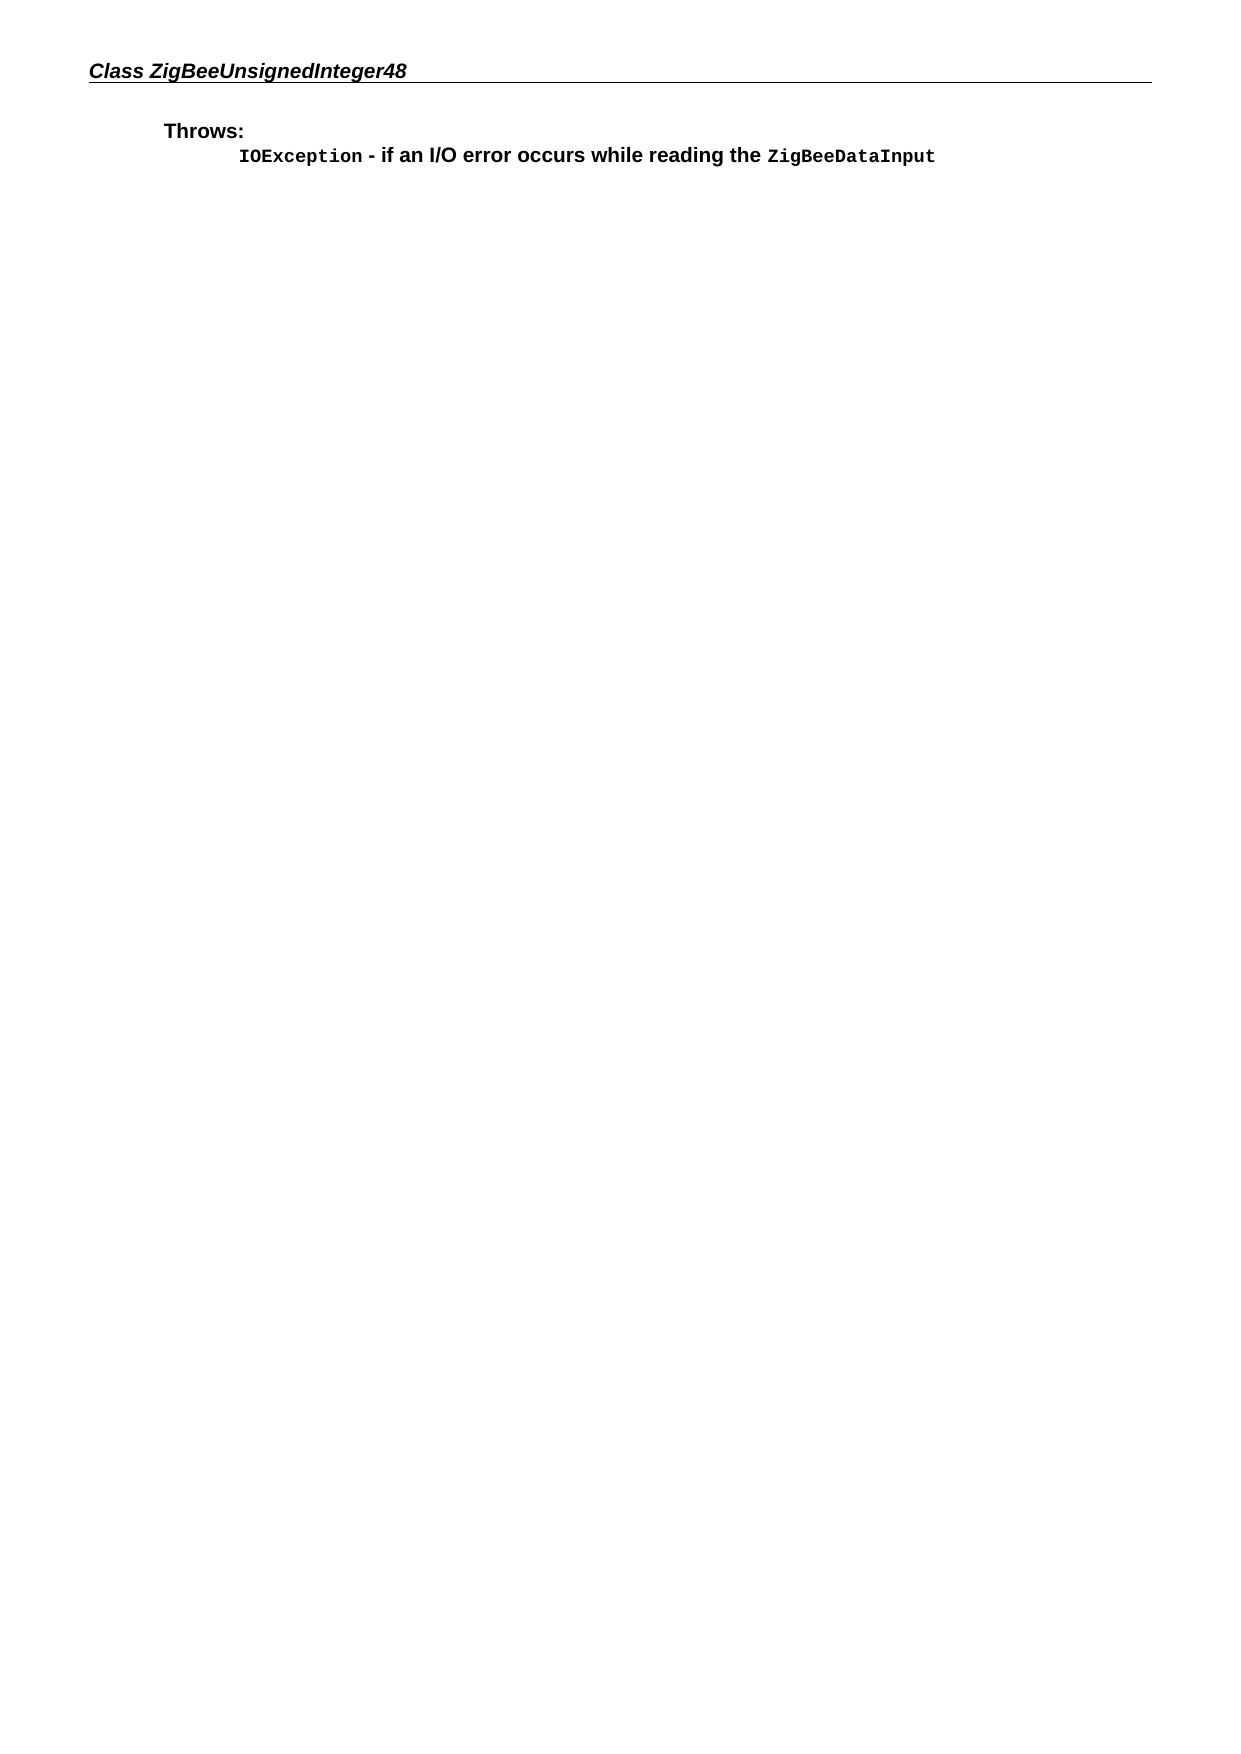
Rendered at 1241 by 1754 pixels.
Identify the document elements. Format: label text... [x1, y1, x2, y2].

text IOException - if an I/O error occurs while reading the ZigBeeDataInput [238, 142, 1152, 168]
text Throws: [163, 118, 1152, 142]
